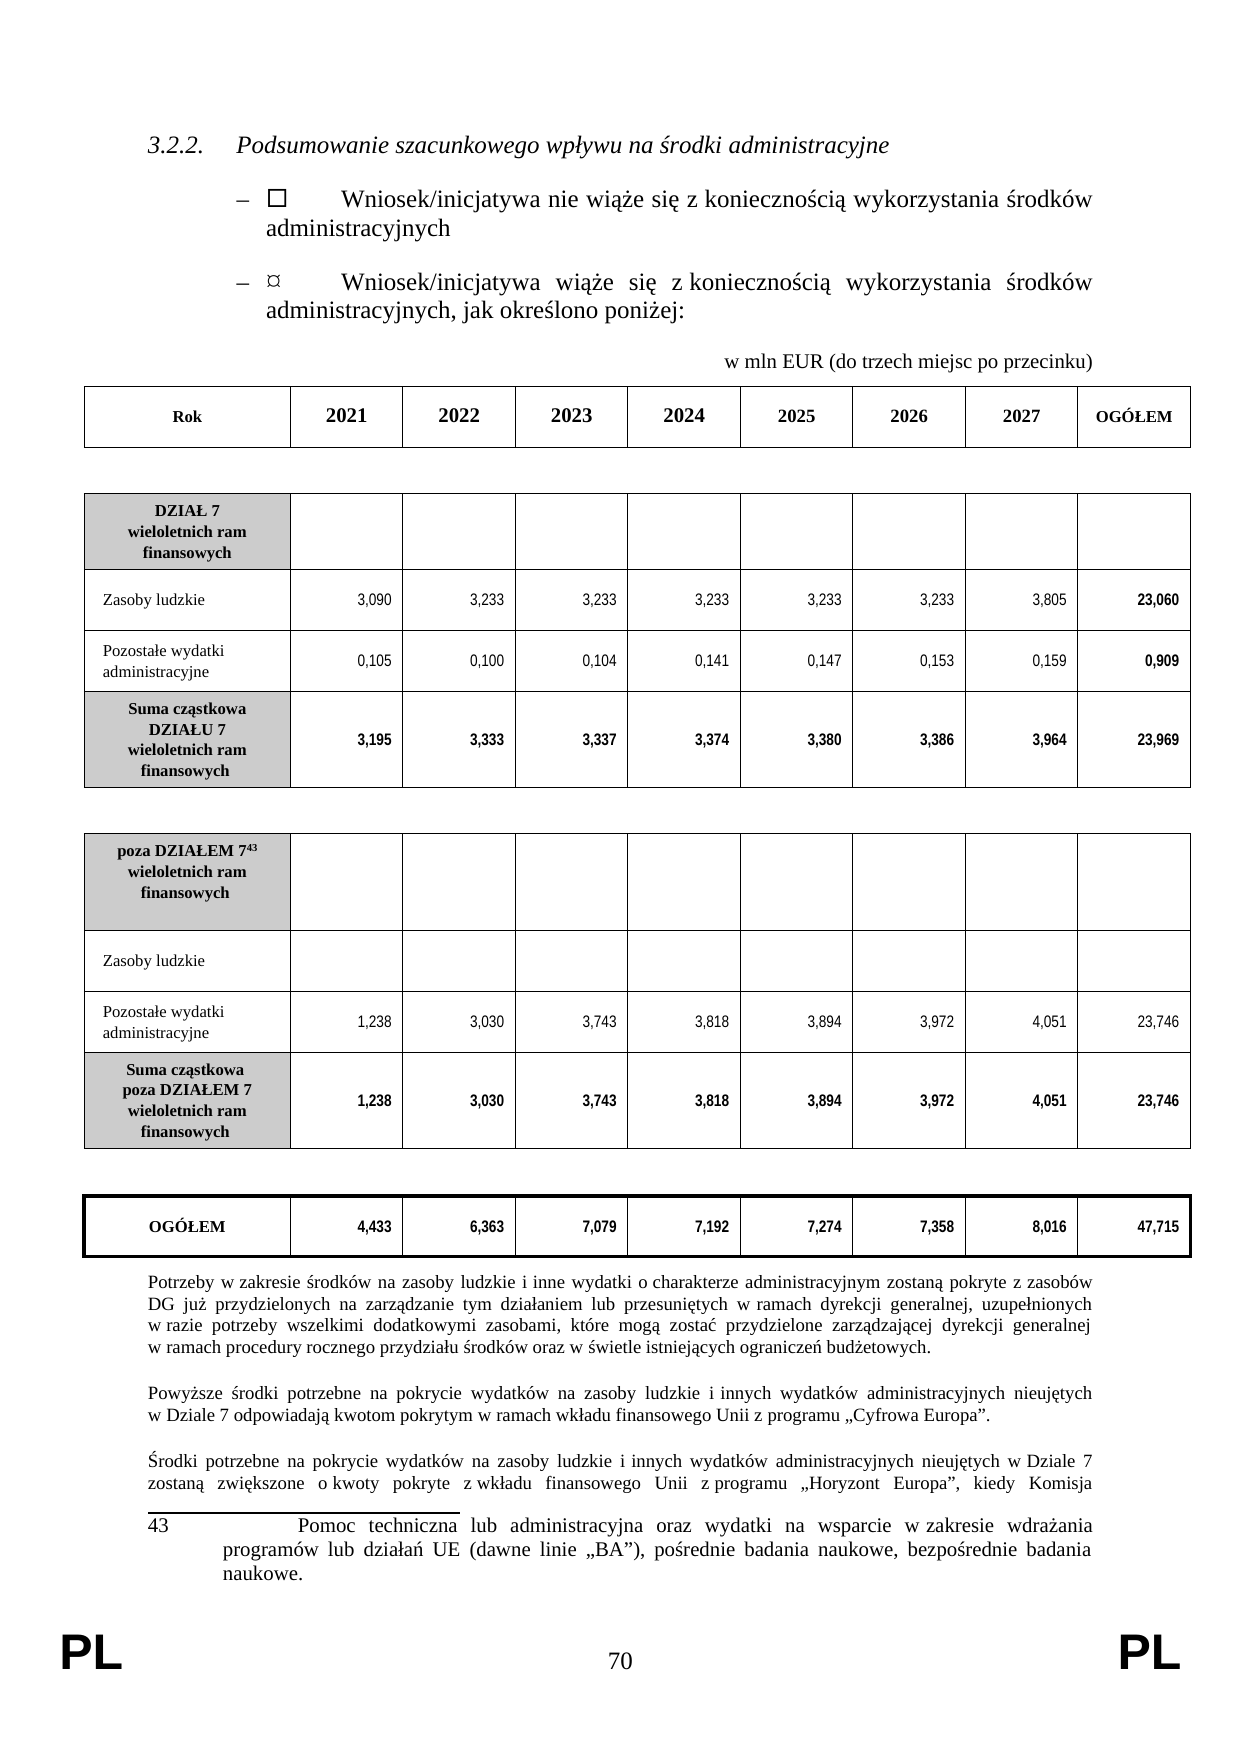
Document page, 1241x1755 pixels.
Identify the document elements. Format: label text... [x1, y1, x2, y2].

table_header [741, 834, 852, 930]
table_cell Pozostałe wydatki administracyjne [85, 992, 290, 1052]
table_cell [966, 931, 1077, 991]
table_cell 0,100 [403, 631, 515, 691]
table_header [966, 834, 1077, 930]
table_cell 3,030 [403, 992, 515, 1052]
table_header Rok [85, 387, 290, 447]
table_cell 3,386 [853, 692, 965, 787]
table_cell 3,894 [741, 992, 852, 1052]
table_cell 3,333 [403, 692, 515, 787]
table_cell [403, 931, 515, 991]
table_cell 3,805 [966, 570, 1077, 630]
table_header 2024 [628, 387, 740, 447]
table_cell 0,159 [966, 631, 1077, 691]
table_cell [853, 931, 965, 991]
table_header [1078, 494, 1190, 569]
table_cell 4,051 [966, 992, 1077, 1052]
table_cell 0,141 [628, 631, 740, 691]
table_cell 3,233 [516, 570, 627, 630]
table_header [403, 494, 515, 569]
table_cell 3,743 [516, 992, 627, 1052]
table_cell 3,233 [741, 570, 852, 630]
table_cell Suma cząstkowa poza DZIAŁEM 7 wieloletnich ram finansowych [85, 1053, 290, 1148]
table_cell 0,104 [516, 631, 627, 691]
table_header DZIAŁ 7 wieloletnich ram finansowych [85, 494, 290, 569]
text Powyższe środki potrzebne na pokrycie wydatków na zasoby ludzkie i innych wydatków administracyjnych nieujętych w Dziale 7 odpowiadają kwotom pokrytym w ramach wkładu finansowego Unii z programu „Cyfrowa Europa”. [148, 1382, 1093, 1425]
table_header 47,715 [1078, 1198, 1189, 1255]
table_cell 0,105 [291, 631, 402, 691]
table_cell 0,147 [741, 631, 852, 691]
table_cell 4,051 [966, 1053, 1077, 1148]
table_header 8,016 [966, 1198, 1077, 1255]
table_header OGÓŁEM [1078, 387, 1190, 447]
table_cell 0,153 [853, 631, 965, 691]
table_header [1078, 834, 1190, 930]
table_cell 23,060 [1078, 570, 1190, 630]
table_header [403, 834, 515, 930]
table_cell 3,030 [403, 1053, 515, 1148]
table_cell 23,746 [1078, 992, 1190, 1052]
text Potrzeby w zakresie środków na zasoby ludzkie i inne wydatki o charakterze administracyjnym zostaną pokryte z zasobów DG już przydzielonych na zarządzanie tym działaniem lub przesuniętych w ramach dyrekcji generalnej, uzupełnionych w razie potrzeby wszelkimi dodatkowymi zasobami, które mogą zostać przydzielone zarządzającej dyrekcji generalnej w ramach procedury rocznego przydziału środków oraz w świetle istniejących ograniczeń budżetowych. [148, 1271, 1093, 1357]
table_cell 3,195 [291, 692, 402, 787]
table_header 2022 [403, 387, 515, 447]
table_header [628, 834, 740, 930]
table_cell Zasoby ludzkie [85, 931, 290, 991]
table_header 7,358 [853, 1198, 965, 1255]
subtitle 3.2.2. Podsumowanie szacunkowego wpływu na środki administracyjne [148, 131, 1093, 159]
table_header 6,363 [403, 1198, 515, 1255]
table_header 7,274 [741, 1198, 852, 1255]
table_header [291, 494, 402, 569]
table_cell 3,090 [291, 570, 402, 630]
table_header [853, 834, 965, 930]
table_header 2027 [966, 387, 1077, 447]
table_header [516, 494, 627, 569]
table_cell 3,743 [516, 1053, 627, 1148]
table_cell 3,894 [741, 1053, 852, 1148]
table_header [966, 494, 1077, 569]
table_cell 3,374 [628, 692, 740, 787]
text w mln EUR (do trzech miejsc po przecinku) [148, 349, 1093, 373]
table_cell Suma cząstkowa DZIAŁU 7 wieloletnich ram finansowych [85, 692, 290, 787]
table_cell 3,972 [853, 1053, 965, 1148]
table_cell 3,818 [628, 1053, 740, 1148]
table_header [741, 494, 852, 569]
table_cell [1078, 931, 1190, 991]
table_cell 1,238 [291, 992, 402, 1052]
table_cell 3,233 [853, 570, 965, 630]
table_cell 3,337 [516, 692, 627, 787]
table_cell 3,964 [966, 692, 1077, 787]
table_cell 3,233 [403, 570, 515, 630]
table_header OGÓŁEM [86, 1198, 290, 1255]
table_header [291, 834, 402, 930]
table_cell [516, 931, 627, 991]
table_cell [291, 931, 402, 991]
table_header 7,079 [516, 1198, 627, 1255]
table_cell 23,746 [1078, 1053, 1190, 1148]
table_cell 3,233 [628, 570, 740, 630]
table_header 2021 [291, 387, 402, 447]
table_cell Zasoby ludzkie [85, 570, 290, 630]
text Środki potrzebne na pokrycie wydatków na zasoby ludzkie i innych wydatków administracyjnych nieujętych w Dziale 7 zostaną zwiększone o kwoty pokryte z wkładu finansowego Unii z programu „Horyzont Europa”, kiedy Komisja [148, 1450, 1093, 1493]
table_header 7,192 [628, 1198, 740, 1255]
table_header 2026 [853, 387, 965, 447]
table_header 2025 [741, 387, 852, 447]
list  Wniosek/inicjatywa nie wiąże się z koniecznością wykorzystania środków administracyjnych [236, 184, 1093, 242]
table_header 2023 [516, 387, 627, 447]
table_header [516, 834, 627, 930]
table_cell [628, 931, 740, 991]
table_cell 3,972 [853, 992, 965, 1052]
table_cell [741, 931, 852, 991]
table_cell 3,380 [741, 692, 852, 787]
table_cell 3,818 [628, 992, 740, 1052]
list  Wniosek/inicjatywa wiąże się z koniecznością wykorzystania środków administracyjnych, jak określono poniżej: [236, 267, 1093, 324]
table_header 4,433 [291, 1198, 402, 1255]
table_cell 1,238 [291, 1053, 402, 1148]
table_header [628, 494, 740, 569]
table_cell 0,909 [1078, 631, 1190, 691]
table_header [853, 494, 965, 569]
table_cell 23,969 [1078, 692, 1190, 787]
table_cell Pozostałe wydatki administracyjne [85, 631, 290, 691]
table_header poza DZIAŁEM 7 wieloletnich ram finansowych [85, 834, 290, 930]
